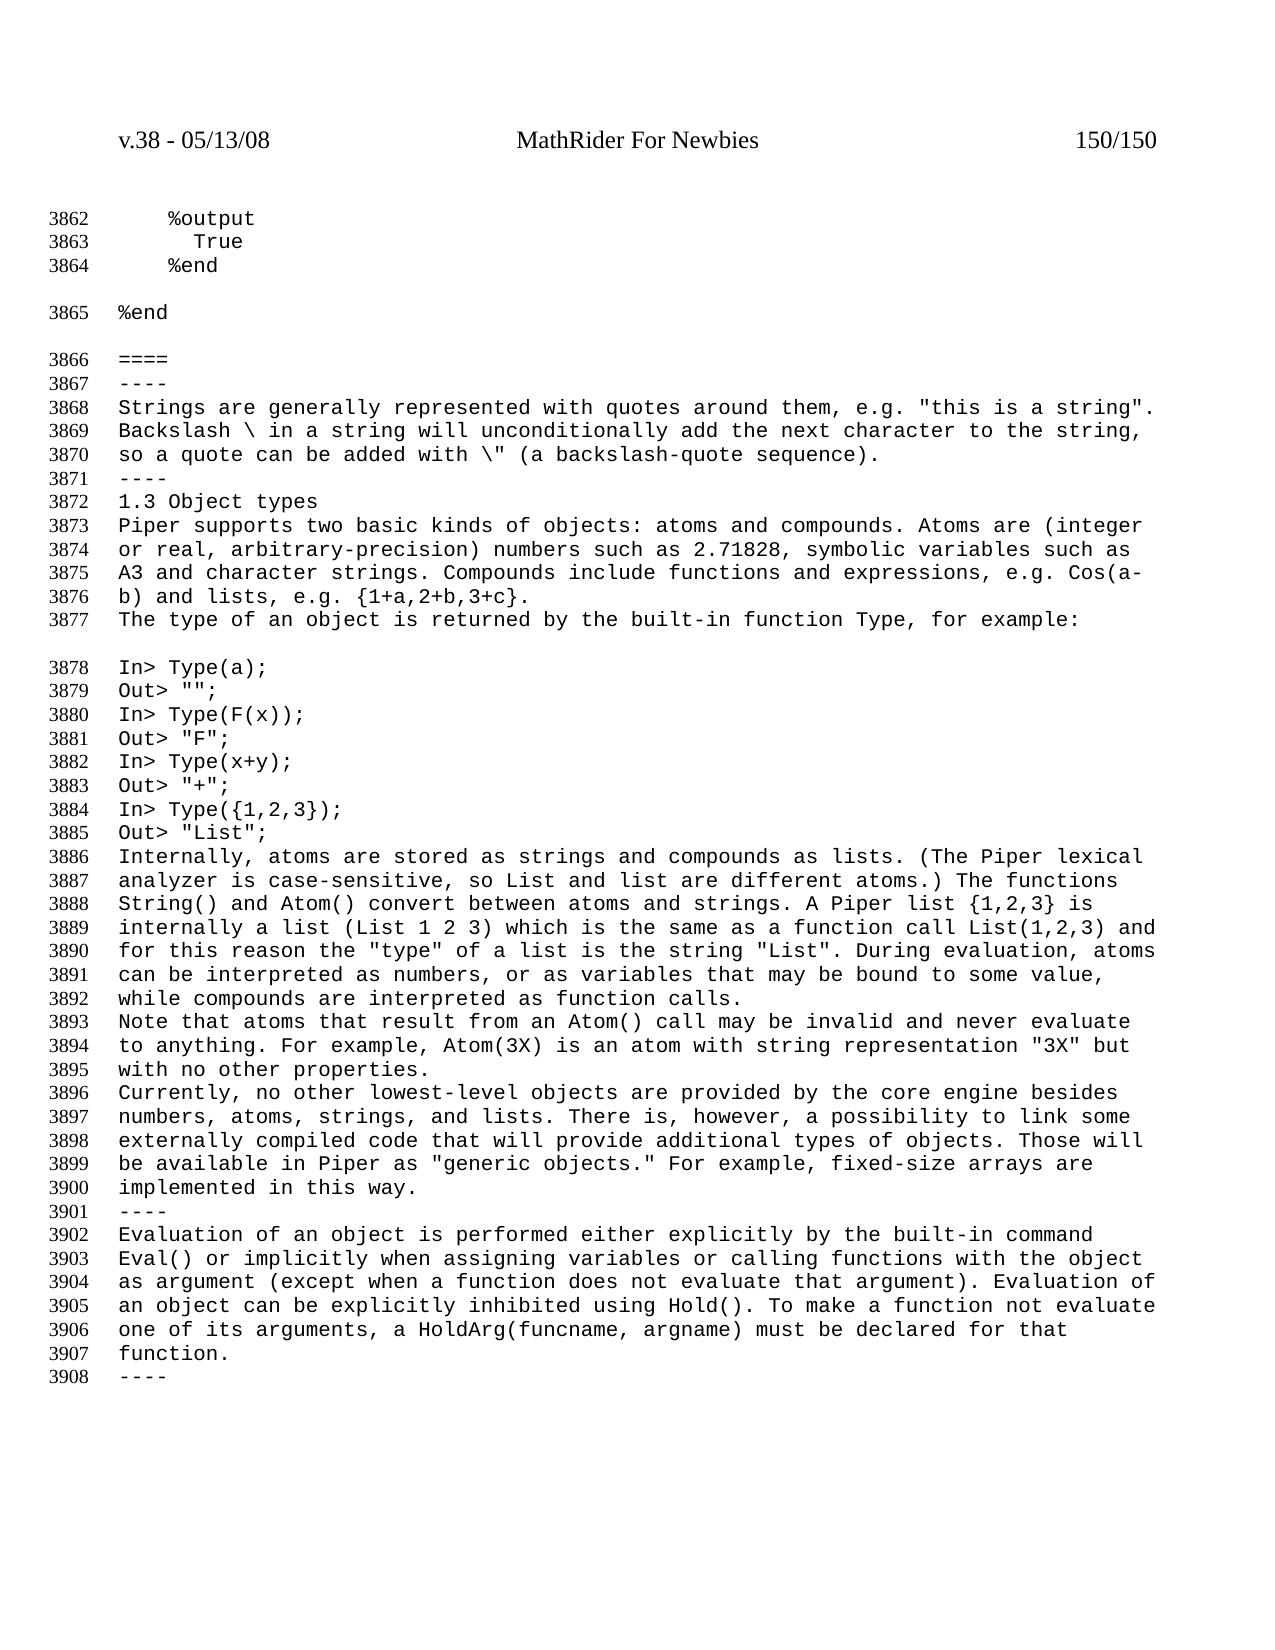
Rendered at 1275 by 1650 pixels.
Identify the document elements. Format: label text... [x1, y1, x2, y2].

text Out> ""; [118, 680, 1157, 704]
text ---- [118, 1201, 1157, 1224]
text The type of an object is returned by the built-in function Type, for example: [118, 609, 1157, 633]
text True [118, 231, 1157, 255]
text In> Type(x+y); [118, 751, 1157, 775]
text %output [118, 207, 1157, 231]
text %end [118, 302, 1157, 326]
text Out> "+"; [118, 775, 1157, 799]
text In> Type(a); [118, 657, 1157, 680]
text Currently, no other lowest-level objects are provided by the core engine besides numbers, atoms, strings, and lists. There is, however, a possibility to link some externally compiled code that will provide additional types of objects. Those will be available in Piper as "generic objects." For example, fixed-size arrays are implemented in this way. [118, 1082, 1157, 1201]
text Internally, atoms are stored as strings and compounds as lists. (The Piper lexical analyzer is case-sensitive, so List and list are different atoms.) The functions String() and Atom() convert between atoms and strings. A Piper list {1,2,3} is internally a list (List 1 2 3) which is the same as a function call List(1,2,3) and for this reason the "type" of a list is the string "List". During evaluation, atoms can be interpreted as numbers, or as variables that may be bound to some value, while compounds are interpreted as function calls. [118, 846, 1157, 1011]
text Out> "F"; [118, 728, 1157, 751]
text ---- [118, 373, 1157, 397]
text %end [118, 255, 1157, 278]
text In> Type(F(x)); [118, 704, 1157, 728]
text ---- [118, 1366, 1157, 1390]
text Note that atoms that result from an Atom() call may be invalid and never evaluate to anything. For example, Atom(3X) is an atom with string representation "3X" but with no other properties. [118, 1011, 1157, 1082]
text Out> "List"; [118, 822, 1157, 846]
text 1.3 Object types [118, 491, 1157, 515]
text ---- [118, 468, 1157, 491]
text Strings are generally represented with quotes around them, e.g. "this is a string". Backslash \ in a string will unconditionally add the next character to the string, so a quote can be added with \" (a backslash-quote sequence). [118, 397, 1157, 468]
text Piper supports two basic kinds of objects: atoms and compounds. Atoms are (integer or real, arbitrary-precision) numbers such as 2.71828, symbolic variables such as A3 and character strings. Compounds include functions and expressions, e.g. Cos(a-b) and lists, e.g. {1+a,2+b,3+c}. [118, 515, 1157, 609]
text ==== [118, 349, 1157, 373]
text Evaluation of an object is performed either explicitly by the built-in command Eval() or implicitly when assigning variables or calling functions with the object as argument (except when a function does not evaluate that argument). Evaluation of an object can be explicitly inhibited using Hold(). To make a function not evaluate one of its arguments, a HoldArg(funcname, argname) must be declared for that function. [118, 1224, 1157, 1366]
text In> Type({1,2,3}); [118, 799, 1157, 822]
